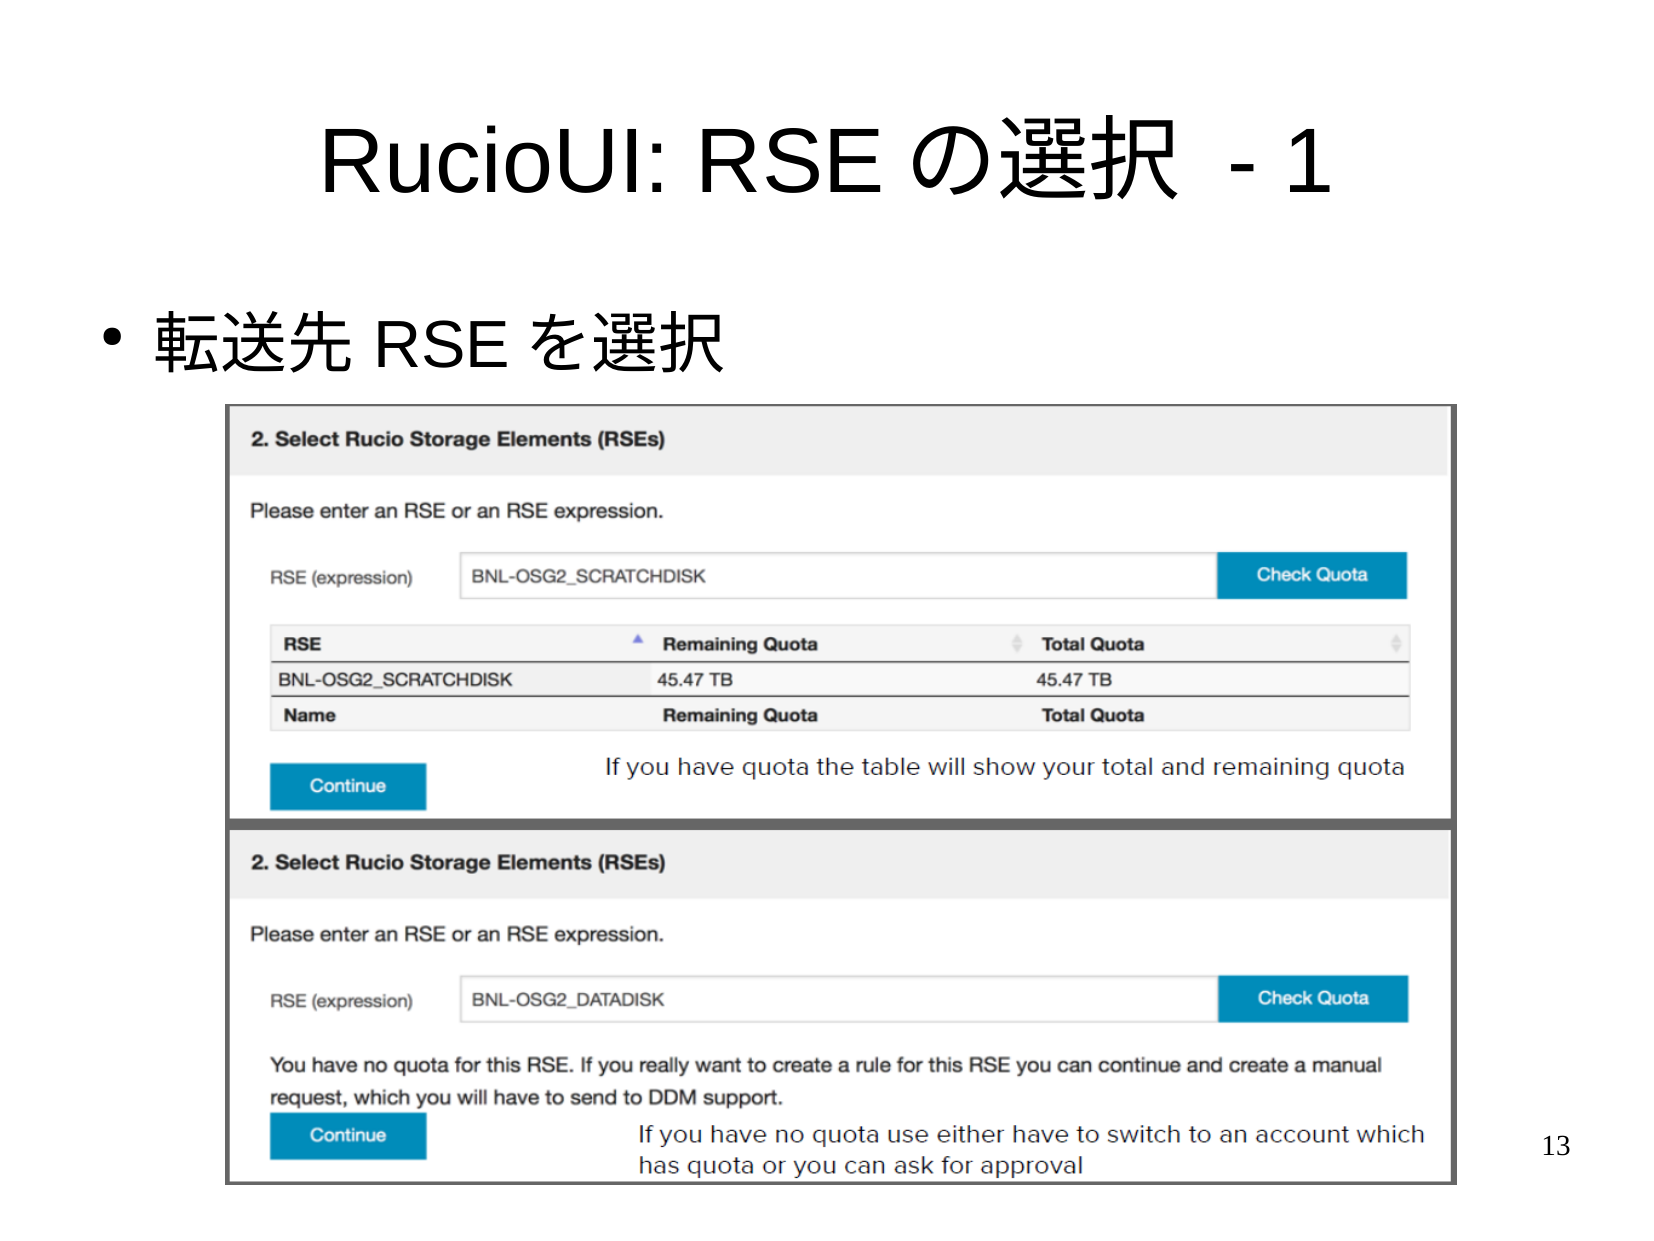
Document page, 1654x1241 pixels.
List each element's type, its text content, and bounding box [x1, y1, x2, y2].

list 転送先RSEを選択 [82, 290, 1571, 1010]
picture [225, 404, 1457, 1186]
title RucioUI: RSEの選択 - 1 [82, 49, 1571, 257]
